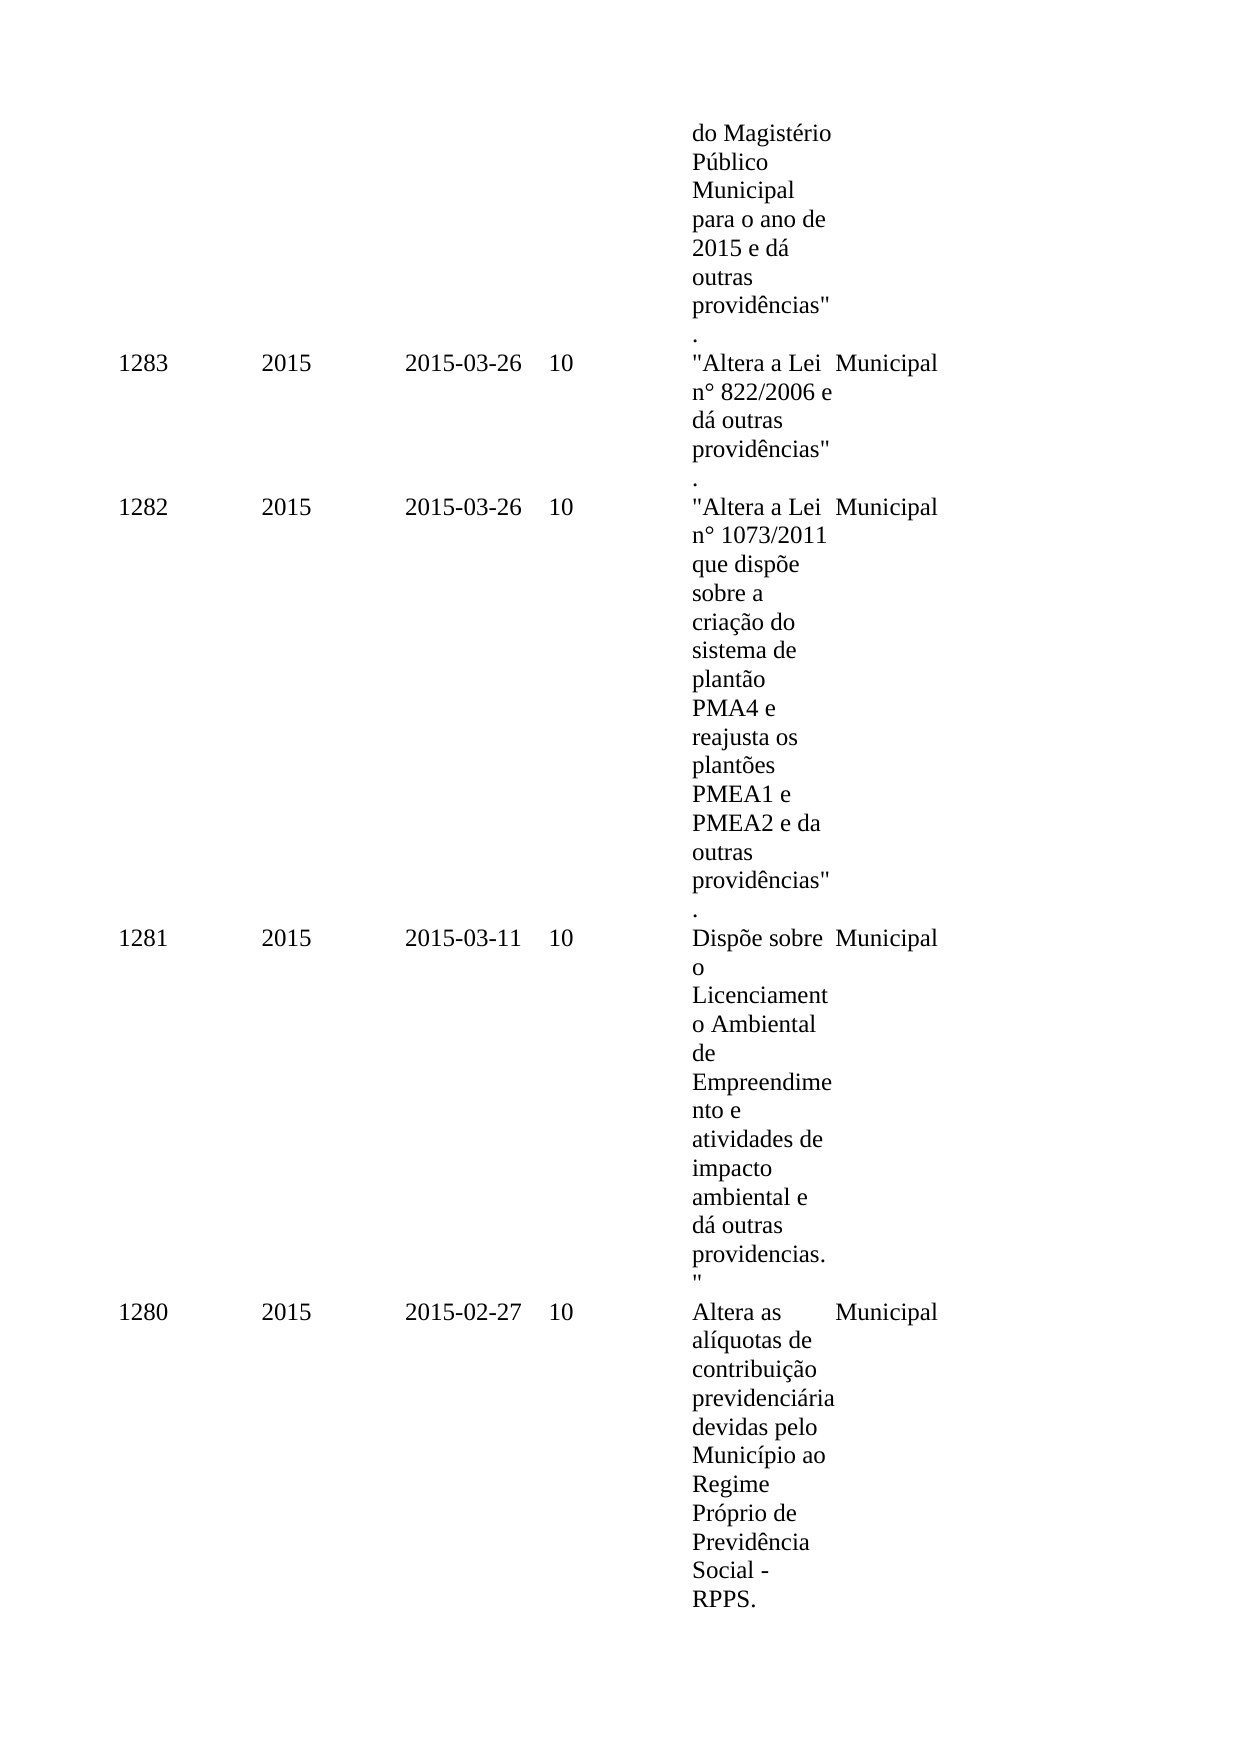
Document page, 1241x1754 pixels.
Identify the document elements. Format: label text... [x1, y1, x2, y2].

table_cell 2015 [261, 923, 405, 1297]
table_cell 1283 [118, 348, 261, 492]
table_cell 10 [548, 1297, 692, 1613]
table_cell Dispõe sobre o Licenciamento Ambiental de Empreendimento e atividades de impacto ambiental e dá outras providencias." [692, 923, 835, 1297]
table_cell Altera as alíquotas de contribuição previdenciária devidas pelo Município ao Regime Próprio de Previdência Social - RPPS. [692, 1297, 835, 1613]
table_cell 2015 [261, 1297, 405, 1613]
table_cell [979, 348, 1122, 492]
table_cell "Altera a Lei n° 1073/2011 que dispõe sobre a criação do sistema de plantão PMA4 e reajusta os plantões PMEA1 e PMEA2 e da outras providências". [692, 492, 835, 923]
table_cell [979, 118, 1122, 348]
table_cell Municipal [835, 492, 979, 923]
table_cell [261, 118, 405, 348]
table_cell [979, 1297, 1122, 1613]
table_cell 2015-03-11 [405, 923, 548, 1297]
table_cell 1280 [118, 1297, 261, 1613]
table_cell 10 [548, 492, 692, 923]
table_cell Municipal [835, 1297, 979, 1613]
table_cell 1282 [118, 492, 261, 923]
table_cell "Altera a Lei n° 822/2006 e dá outras providências". [692, 348, 835, 492]
table_cell Municipal [835, 923, 979, 1297]
table_cell 2015-02-27 [405, 1297, 548, 1613]
table_cell 1281 [118, 923, 261, 1297]
table_cell [405, 118, 548, 348]
table_cell 2015 [261, 348, 405, 492]
table_cell Municipal [835, 348, 979, 492]
table_cell [548, 118, 692, 348]
table_cell 10 [548, 348, 692, 492]
table_cell 2015-03-26 [405, 348, 548, 492]
table_cell [979, 923, 1122, 1297]
table_cell do Magistério Público Municipal para o ano de 2015 e dá outras providências". [692, 118, 835, 348]
table_cell 2015-03-26 [405, 492, 548, 923]
table_cell 2015 [261, 492, 405, 923]
table_cell [835, 118, 979, 348]
table_cell [979, 492, 1122, 923]
table_cell [118, 118, 261, 348]
table_cell 10 [548, 923, 692, 1297]
